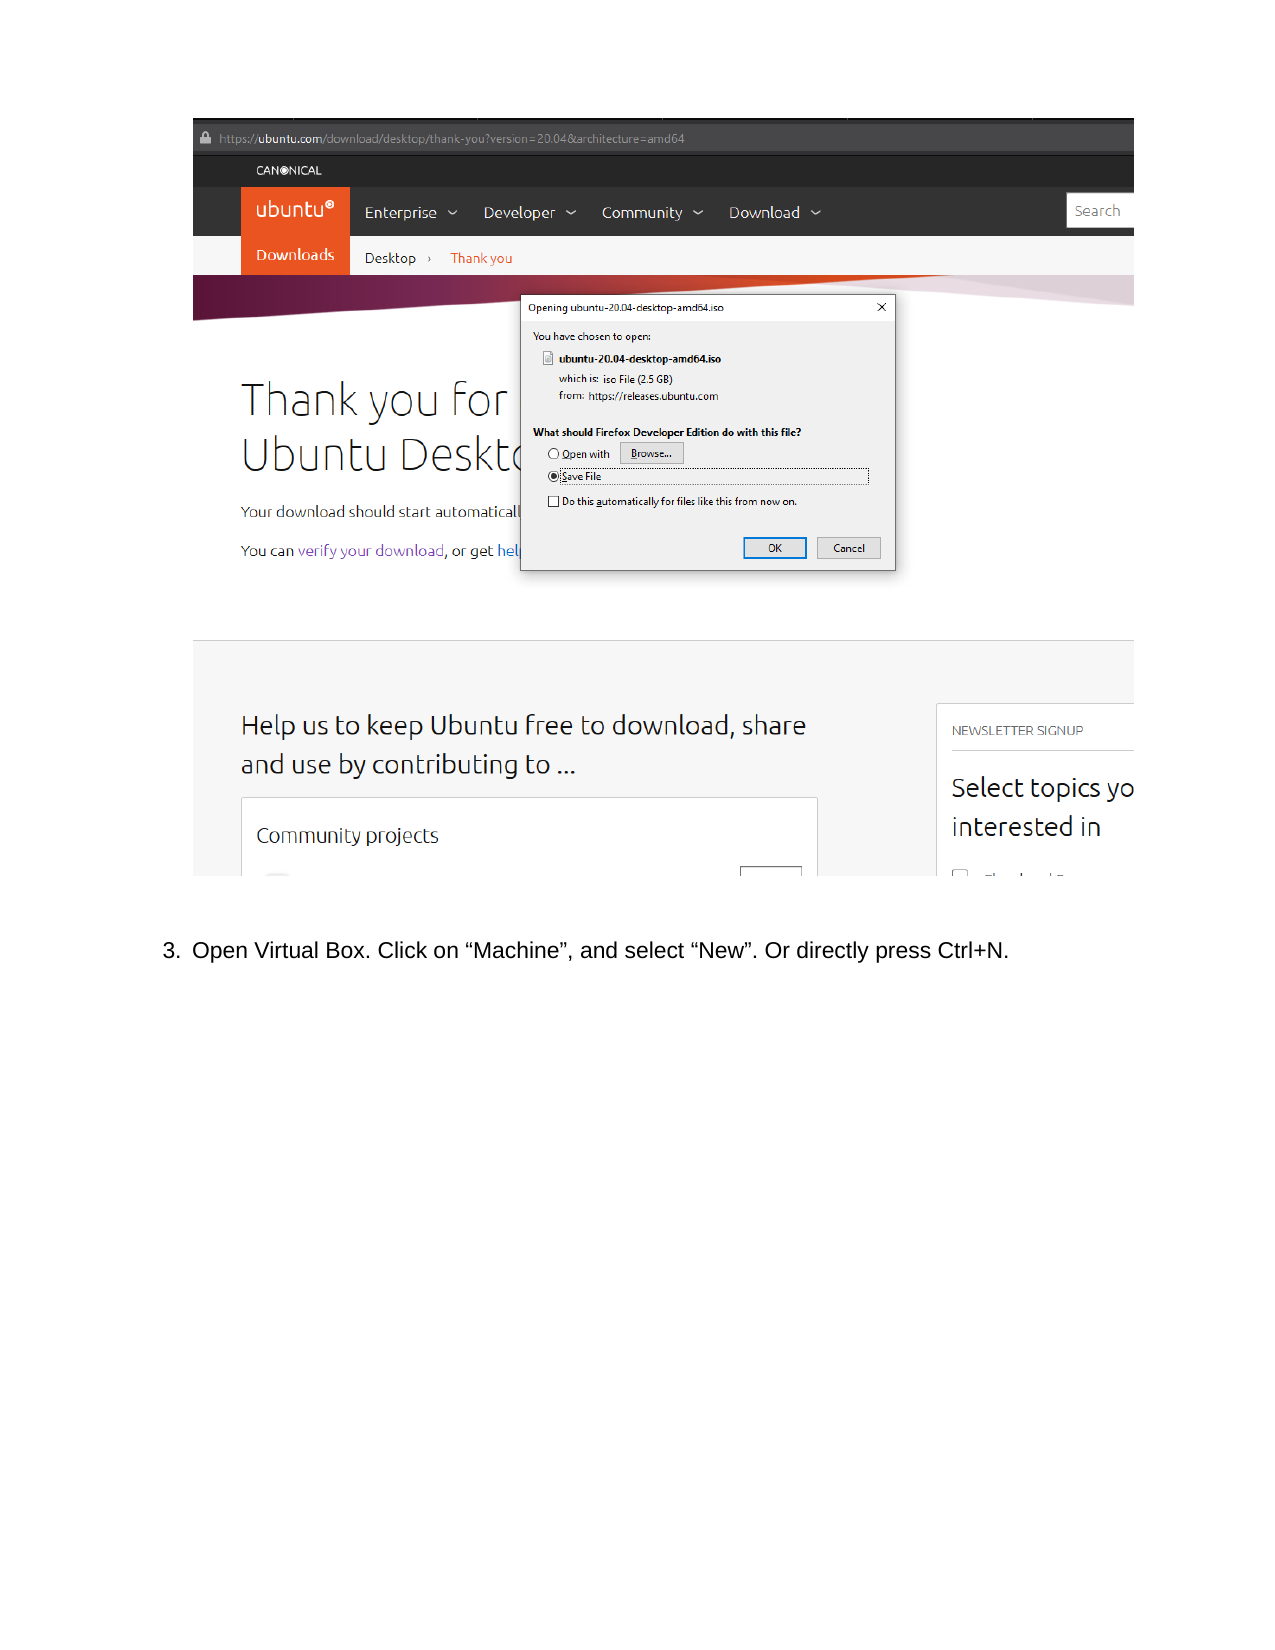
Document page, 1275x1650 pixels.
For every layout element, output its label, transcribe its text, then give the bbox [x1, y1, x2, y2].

list Open Virtual Box. Click on “Machine”, and select “New”. Or directly press Ctrl+N. [162, 937, 1157, 963]
picture [193, 118, 1134, 876]
